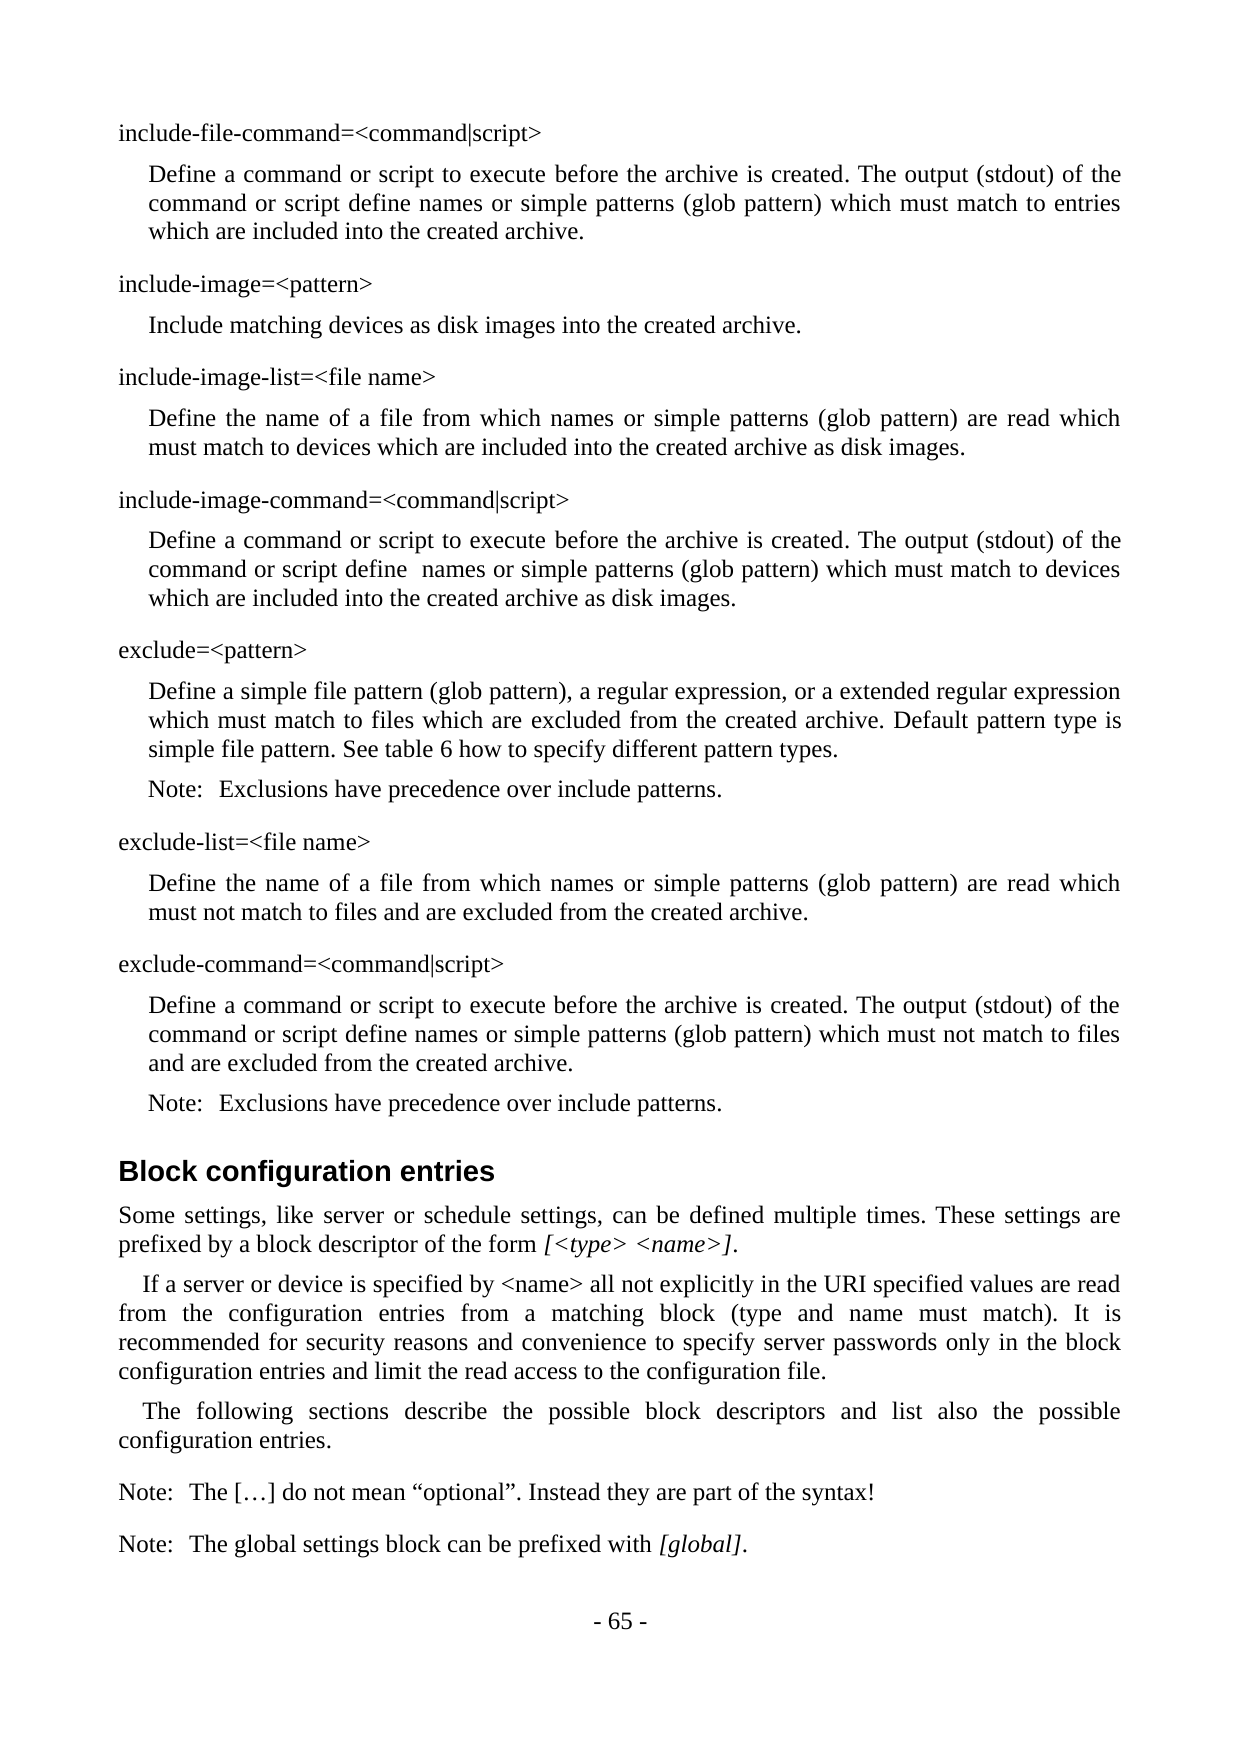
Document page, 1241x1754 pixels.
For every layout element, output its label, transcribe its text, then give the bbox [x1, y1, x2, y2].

text Define the name of a file from which names or simple patterns (glob pattern) are read which must not match to files and are excluded from the created archive. [148, 868, 1122, 926]
title exclude=<pattern> [118, 636, 1122, 664]
text Define a command or script to execute before the archive is created. The output (stdout) of the command or script define names or simple patterns (glob pattern) which must match to devices which are included into the created archive as disk images. [148, 525, 1122, 612]
title include-image-list=<file name> [118, 362, 1122, 391]
text Define a command or script to execute before the archive is created. The output (stdout) of the command or script define names or simple patterns (glob pattern) which must match to entries which are included into the created archive. [148, 159, 1122, 245]
title include-file-command=<command|script> [118, 118, 1122, 147]
text The following sections describe the possible block descriptors and list also the possible configuration entries. [118, 1396, 1122, 1454]
title include-image-command=<command|script> [118, 485, 1122, 513]
text If a server or device is specified by <name> all not explicitly in the URI specified values are read from the configuration entries from a matching block (type and name must match). It is recommended for security reasons and convenience to specify server passwords only in the block configuration entries and limit the read access to the configuration file. [118, 1269, 1122, 1384]
text Define a simple file pattern (glob pattern), a regular expression, or a extended regular expression which must match to files which are excluded from the created archive. Default pattern type is simple file pattern. See table 6 how to specify different pattern types. [148, 676, 1122, 763]
text Note: The […] do not mean “optional”. Instead they are part of the syntax! [118, 1477, 1122, 1506]
text Define a command or script to execute before the archive is created. The output (stdout) of the command or script define names or simple patterns (glob pattern) which must not match to files and are excluded from the created archive. [148, 990, 1122, 1076]
title exclude-list=<file name> [118, 827, 1122, 856]
title include-image=<pattern> [118, 269, 1122, 298]
subtitle Block configuration entries [118, 1154, 1122, 1188]
text Some settings, like server or schedule settings, can be defined multiple times. These settings are prefixed by a block descriptor of the form [<type> <name>]. [118, 1200, 1122, 1258]
text Include matching devices as disk images into the created archive. [148, 310, 1122, 338]
text Note: The global settings block can be prefixed with [global]. [118, 1529, 1122, 1558]
text Note: Exclusions have precedence over include patterns. [148, 1088, 1122, 1117]
text Note: Exclusions have precedence over include patterns. [148, 774, 1122, 803]
title exclude-command=<command|script> [118, 949, 1122, 978]
text Define the name of a file from which names or simple patterns (glob pattern) are read which must match to devices which are included into the created archive as disk images. [148, 403, 1122, 461]
